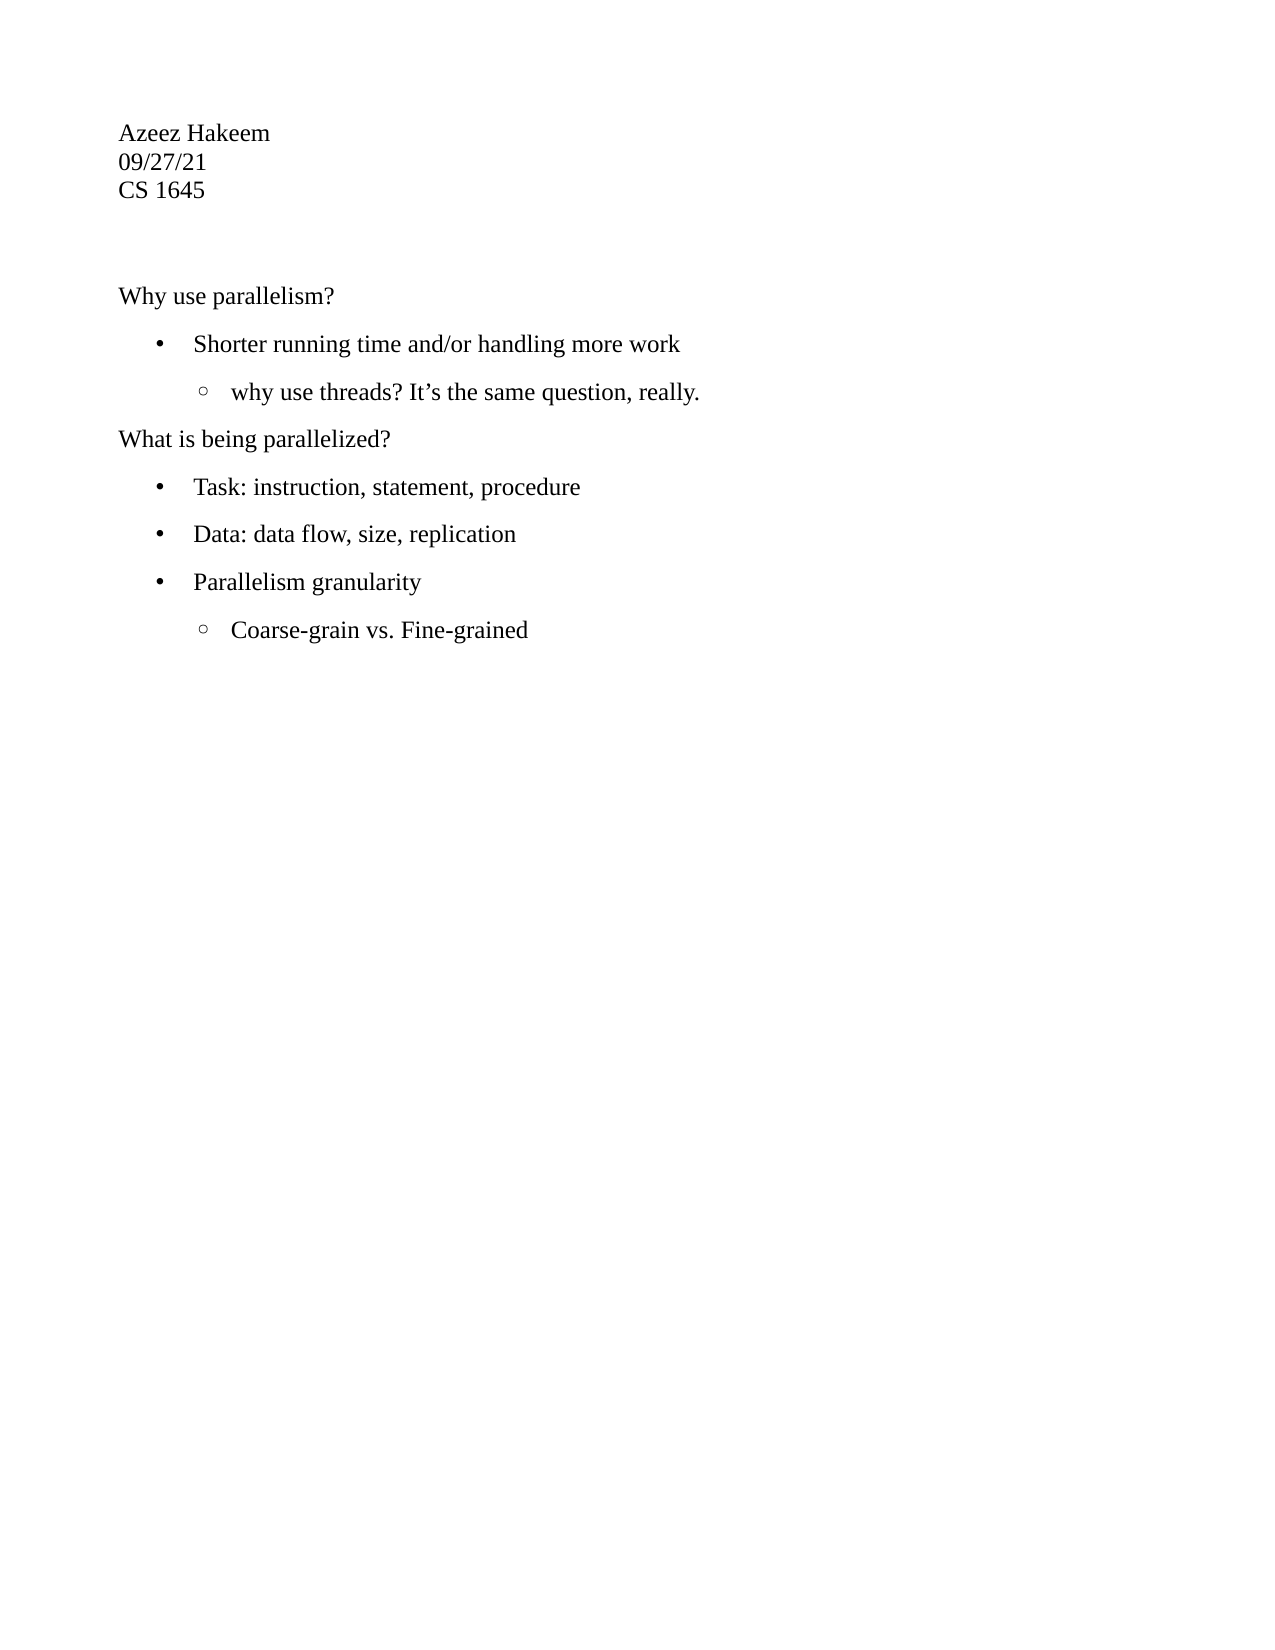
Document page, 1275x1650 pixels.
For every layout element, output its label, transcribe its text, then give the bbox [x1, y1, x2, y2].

list Parallelism granularity [156, 567, 1157, 596]
text Why use parallelism? [118, 281, 1157, 310]
list why use threads? It’s the same question, really. [193, 377, 1157, 405]
text What is being parallelized? [118, 424, 1157, 453]
list Task: instruction, statement, procedure [156, 472, 1157, 501]
list Coarse-grain vs. Fine-grained [193, 615, 1157, 643]
list Data: data flow, size, replication [156, 519, 1157, 548]
list Shorter running time and/or handling more work [156, 329, 1157, 358]
